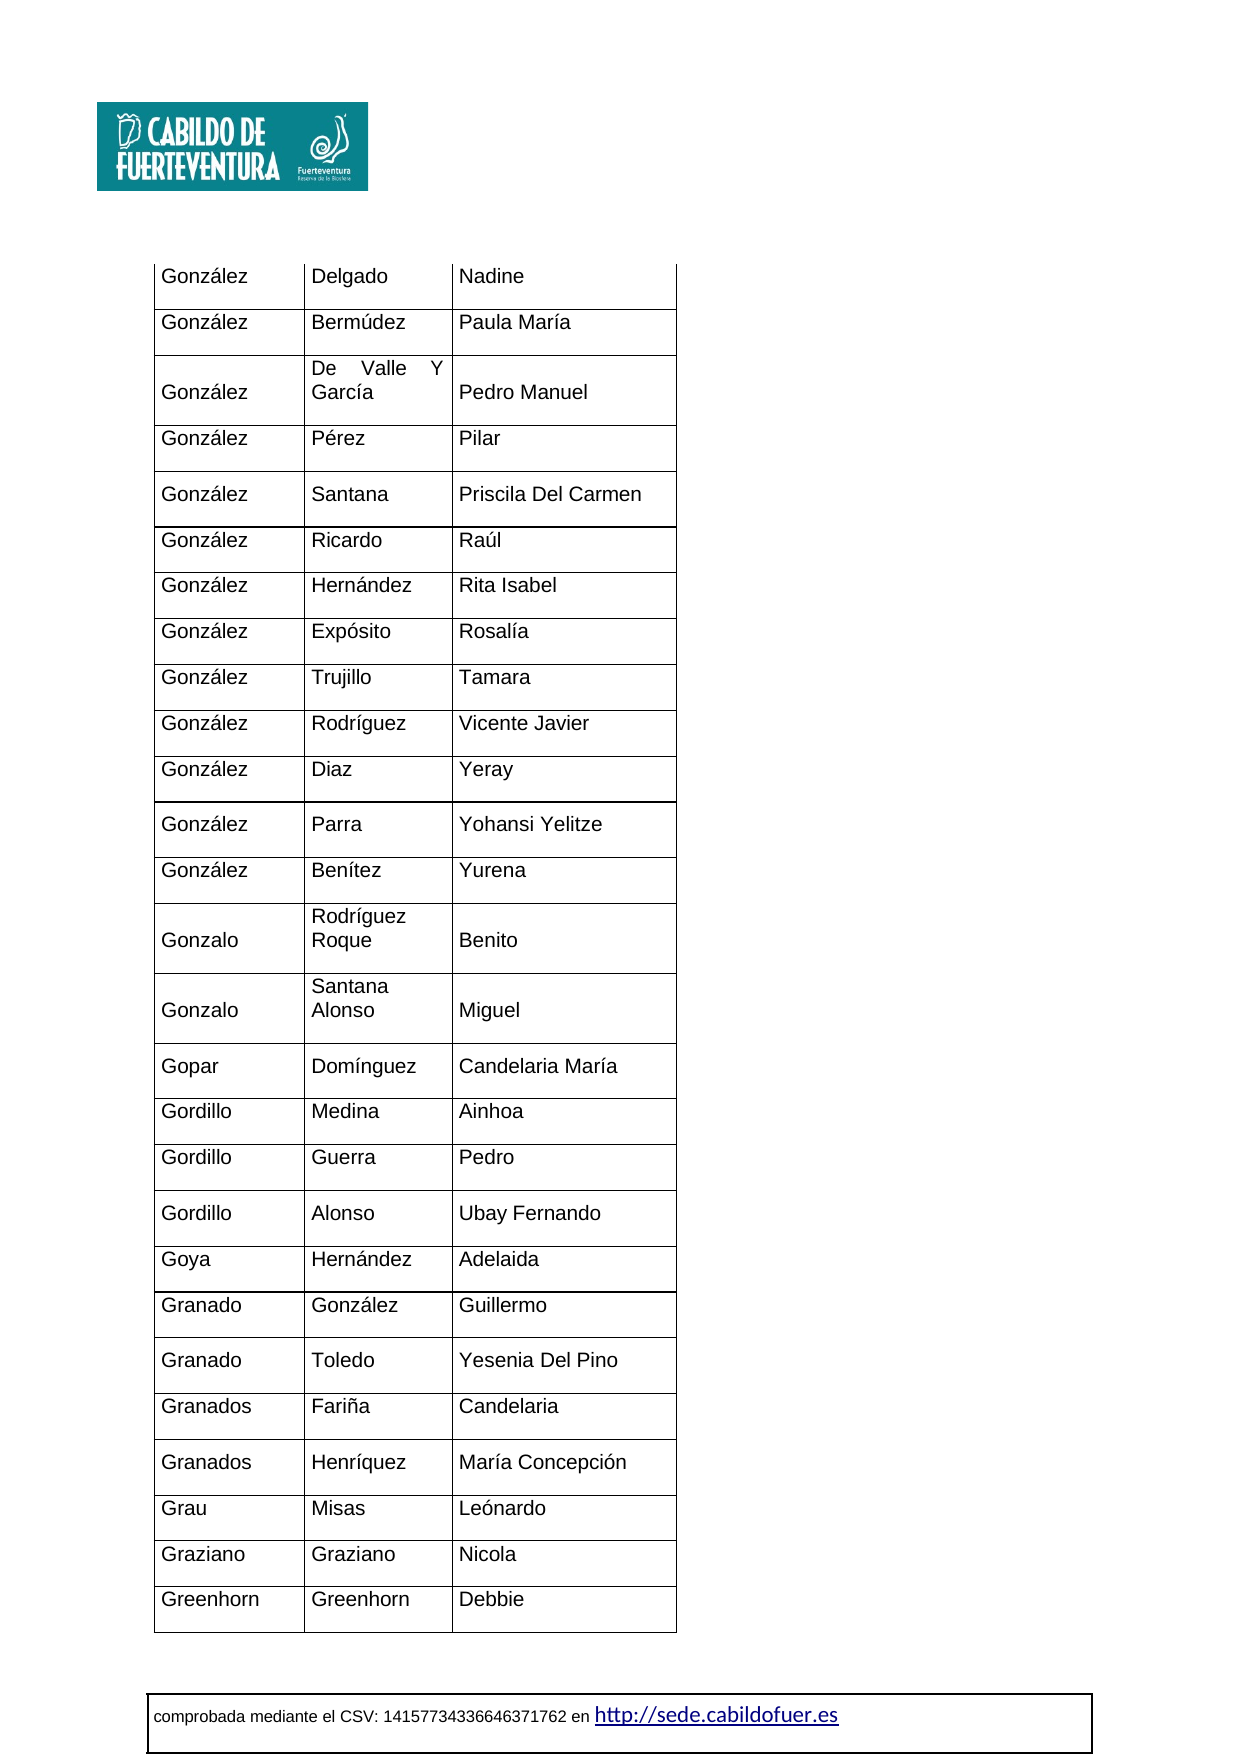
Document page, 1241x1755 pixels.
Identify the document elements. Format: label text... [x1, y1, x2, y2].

table_cell González [155, 426, 304, 471]
table_cell Rodríguez [305, 711, 452, 756]
table_header González [155, 264, 304, 309]
table_cell Raúl [453, 528, 676, 572]
table_cell Pérez [305, 426, 452, 471]
table_cell Tamara [453, 665, 676, 710]
table_cell Candelaria María [453, 1044, 676, 1098]
table_cell Gordillo [155, 1145, 304, 1190]
table_cell María Concepción [453, 1440, 676, 1494]
table_cell González [155, 757, 304, 801]
table_cell Graziano [155, 1541, 304, 1586]
table_cell Graziano [305, 1541, 452, 1586]
table_cell Goya [155, 1247, 304, 1291]
table_cell Granado [155, 1338, 304, 1393]
table_cell González [155, 665, 304, 710]
table_cell González [155, 356, 304, 425]
table_cell González [305, 1293, 452, 1337]
table_cell Pedro [453, 1145, 676, 1190]
table_cell Yohansi Yelitze [453, 803, 676, 857]
table_cell Ubay Fernando [453, 1191, 676, 1246]
table_cell Medina [305, 1099, 452, 1144]
table_cell Vicente Javier [453, 711, 676, 756]
table_cell González [155, 528, 304, 572]
table_cell De Valle Y García [305, 356, 452, 425]
table_cell Yurena [453, 858, 676, 903]
table_cell González [155, 573, 304, 618]
table_cell Miguel [453, 974, 676, 1042]
table_cell Nicola [453, 1541, 676, 1586]
table_cell Debbie [453, 1587, 676, 1632]
table_cell Santana Alonso [305, 974, 452, 1042]
table_cell Hernández [305, 573, 452, 618]
table_header Delgado [305, 264, 452, 309]
table_cell González [155, 619, 304, 664]
table_cell Granados [155, 1394, 304, 1439]
table_cell Henríquez [305, 1440, 452, 1494]
table_cell Gopar [155, 1044, 304, 1098]
table_cell Greenhorn [305, 1587, 452, 1632]
table_cell Gonzalo [155, 974, 304, 1042]
table_cell Rosalía [453, 619, 676, 664]
table_cell Adelaida [453, 1247, 676, 1291]
table_cell Benítez [305, 858, 452, 903]
table_cell Trujillo [305, 665, 452, 710]
table_cell Gonzalo [155, 904, 304, 973]
table_cell Priscila Del Carmen [453, 472, 676, 526]
table_cell González [155, 310, 304, 355]
table_cell Paula María [453, 310, 676, 355]
table_cell Greenhorn [155, 1587, 304, 1632]
table_cell Gordillo [155, 1099, 304, 1144]
table_cell Benito [453, 904, 676, 973]
table_cell González [155, 803, 304, 857]
table_cell González [155, 472, 304, 526]
table_cell González [155, 858, 304, 903]
table_cell Diaz [305, 757, 452, 801]
table_cell Guerra [305, 1145, 452, 1190]
table_cell Bermúdez [305, 310, 452, 355]
table_cell Granado [155, 1293, 304, 1337]
table_cell Santana [305, 472, 452, 526]
table_cell González [155, 711, 304, 756]
table_cell Fariña [305, 1394, 452, 1439]
table_cell Hernández [305, 1247, 452, 1291]
table_cell Ricardo [305, 528, 452, 572]
table_cell Leónardo [453, 1496, 676, 1540]
table_cell Rodríguez Roque [305, 904, 452, 973]
table_cell Rita Isabel [453, 573, 676, 618]
table_cell Grau [155, 1496, 304, 1540]
table_cell Parra [305, 803, 452, 857]
table_cell Gordillo [155, 1191, 304, 1246]
table_cell Yeray [453, 757, 676, 801]
table_cell Ainhoa [453, 1099, 676, 1144]
table_cell Pedro Manuel [453, 356, 676, 425]
table_cell Guillermo [453, 1293, 676, 1337]
table_cell Candelaria [453, 1394, 676, 1439]
table_cell Granados [155, 1440, 304, 1494]
table_cell Misas [305, 1496, 452, 1540]
table_cell Alonso [305, 1191, 452, 1246]
table_cell Pilar [453, 426, 676, 471]
table_cell Domínguez [305, 1044, 452, 1098]
table_header Nadine [453, 264, 676, 309]
table_cell Toledo [305, 1338, 452, 1393]
table_cell Expósito [305, 619, 452, 664]
table_cell Yesenia Del Pino [453, 1338, 676, 1393]
